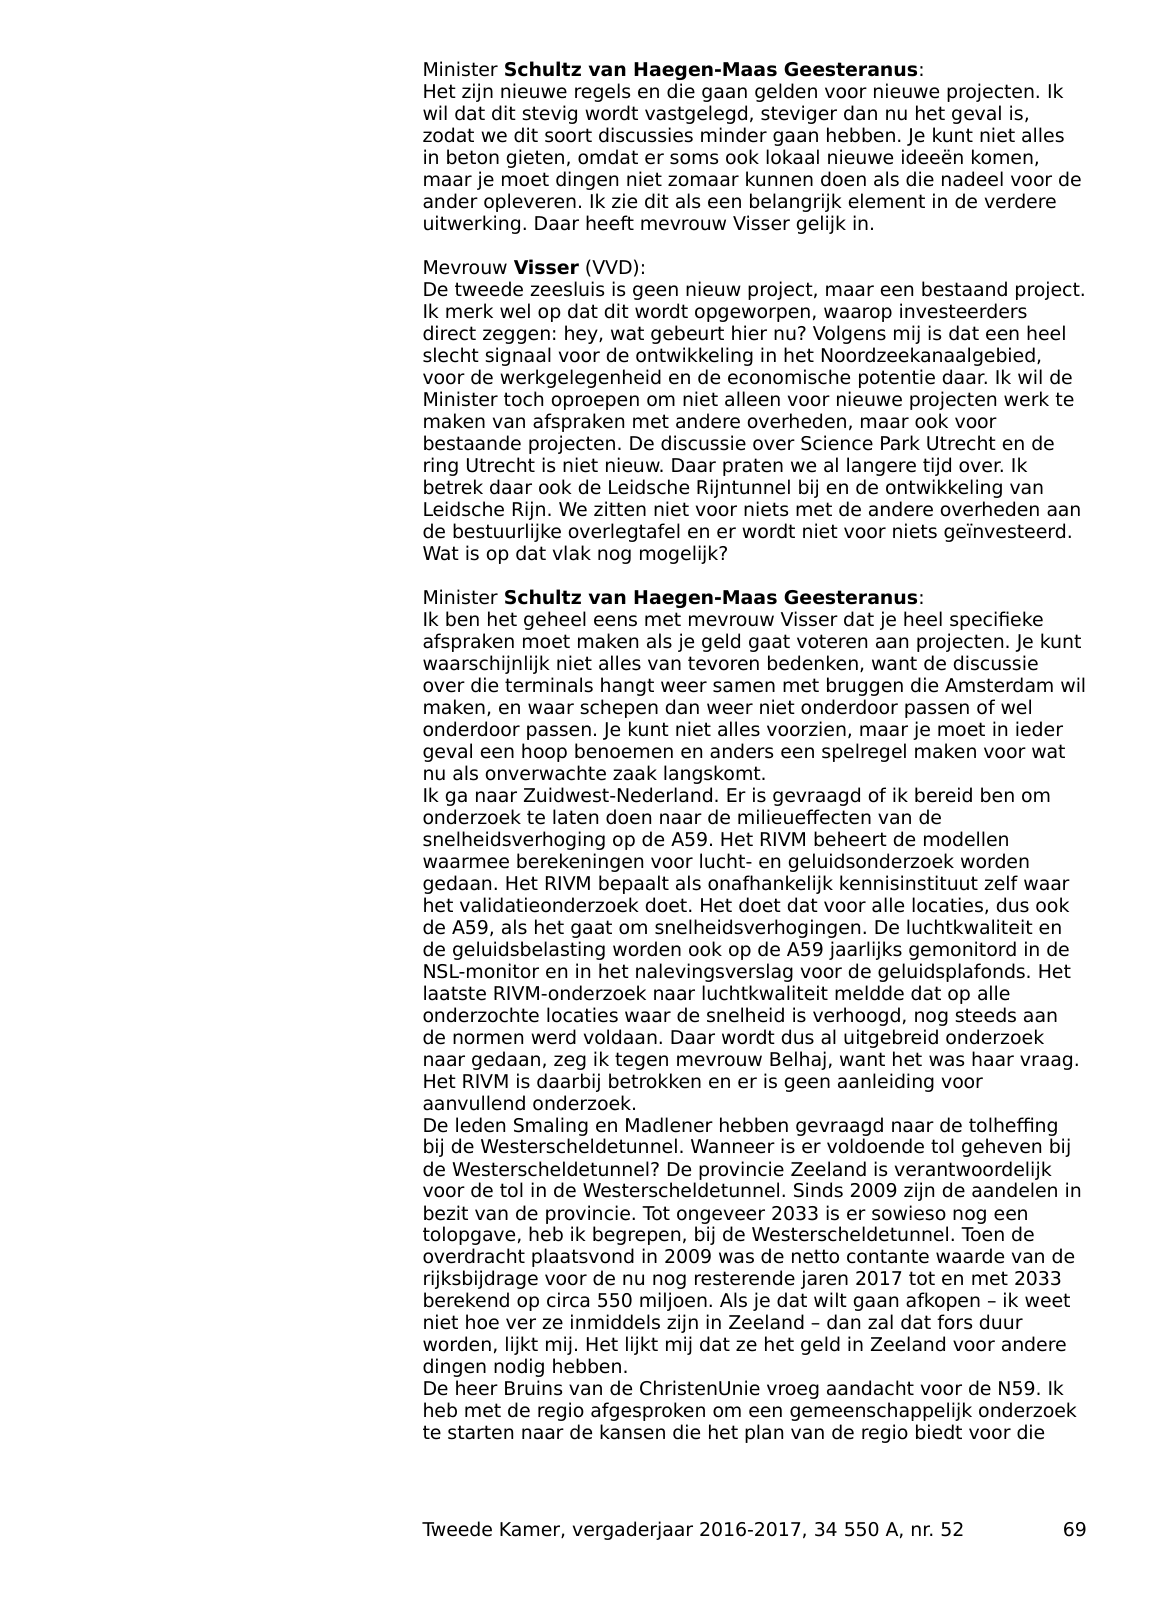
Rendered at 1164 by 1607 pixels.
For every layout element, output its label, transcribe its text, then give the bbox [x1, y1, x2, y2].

text Mevrouw Visser (VVD): [422, 257, 1087, 279]
text Minister Schultz van Haegen-Maas Geesteranus: [422, 587, 1087, 609]
text De heer Bruins van de ChristenUnie vroeg aandacht voor de N59. Ik heb met de regio afgesproken om een gemeenschappelijk onderzoek te starten naar de kansen die het plan van de regio biedt voor die [422, 1378, 1087, 1444]
text De leden Smaling en Madlener hebben gevraagd naar de tolheffing bij de Westerscheldetunnel. Wanneer is er voldoende tol geheven bij de Westerscheldetunnel? De provincie Zeeland is verantwoordelijk voor de tol in de Westerscheldetunnel. Sinds 2009 zijn de aandelen in bezit van de provincie. Tot ongeveer 2033 is er sowieso nog een tolopgave, heb ik begrepen, bij de Westerscheldetunnel. Toen de overdracht plaatsvond in 2009 was de netto contante waarde van de rijksbijdrage voor de nu nog resterende jaren 2017 tot en met 2033 berekend op circa 550 miljoen. Als je dat wilt gaan afkopen – ik weet niet hoe ver ze inmiddels zijn in Zeeland – dan zal dat fors duur worden, lijkt mij. Het lijkt mij dat ze het geld in Zeeland voor andere dingen nodig hebben. [422, 1114, 1087, 1378]
text Minister Schultz van Haegen-Maas Geesteranus: [422, 59, 1087, 81]
text Het zijn nieuwe regels en die gaan gelden voor nieuwe projecten. Ik wil dat dit stevig wordt vastgelegd, steviger dan nu het geval is, zodat we dit soort discussies minder gaan hebben. Je kunt niet alles in beton gieten, omdat er soms ook lokaal nieuwe ideeën komen, maar je moet dingen niet zomaar kunnen doen als die nadeel voor de ander opleveren. Ik zie dit als een belangrijk element in de verdere uitwerking. Daar heeft mevrouw Visser gelijk in. [422, 81, 1087, 235]
text Ik ga naar Zuidwest-Nederland. Er is gevraagd of ik bereid ben om onderzoek te laten doen naar de milieueffecten van de snelheidsverhoging op de A59. Het RIVM beheert de modellen waarmee berekeningen voor lucht- en geluidsonderzoek worden gedaan. Het RIVM bepaalt als onafhankelijk kennisinstituut zelf waar het validatieonderzoek doet. Het doet dat voor alle locaties, dus ook de A59, als het gaat om snelheidsverhogingen. De luchtkwaliteit en de geluidsbelasting worden ook op de A59 jaarlijks gemonitord in de NSL-monitor en in het nalevingsverslag voor de geluidsplafonds. Het laatste RIVM-onderzoek naar luchtkwaliteit meldde dat op alle onderzochte locaties waar de snelheid is verhoogd, nog steeds aan de normen werd voldaan. Daar wordt dus al uitgebreid onderzoek naar gedaan, zeg ik tegen mevrouw Belhaj, want het was haar vraag. Het RIVM is daarbij betrokken en er is geen aanleiding voor aanvullend onderzoek. [422, 785, 1087, 1114]
text Ik ben het geheel eens met mevrouw Visser dat je heel specifieke afspraken moet maken als je geld gaat voteren aan projecten. Je kunt waarschijnlijk niet alles van tevoren bedenken, want de discussie over die terminals hangt weer samen met bruggen die Amsterdam wil maken, en waar schepen dan weer niet onderdoor passen of wel onderdoor passen. Je kunt niet alles voorzien, maar je moet in ieder geval een hoop benoemen en anders een spelregel maken voor wat nu als onverwachte zaak langskomt. [422, 609, 1087, 785]
text De tweede zeesluis is geen nieuw project, maar een bestaand project. Ik merk wel op dat dit wordt opgeworpen, waarop investeerders direct zeggen: hey, wat gebeurt hier nu? Volgens mij is dat een heel slecht signaal voor de ontwikkeling in het Noordzeekanaalgebied, voor de werkgelegenheid en de economische potentie daar. Ik wil de Minister toch oproepen om niet alleen voor nieuwe projecten werk te maken van afspraken met andere overheden, maar ook voor bestaande projecten. De discussie over Science Park Utrecht en de ring Utrecht is niet nieuw. Daar praten we al langere tijd over. Ik betrek daar ook de Leidsche Rijntunnel bij en de ontwikkeling van Leidsche Rijn. We zitten niet voor niets met de andere overheden aan de bestuurlijke overlegtafel en er wordt niet voor niets geïnvesteerd. Wat is op dat vlak nog mogelijk? [422, 279, 1087, 565]
